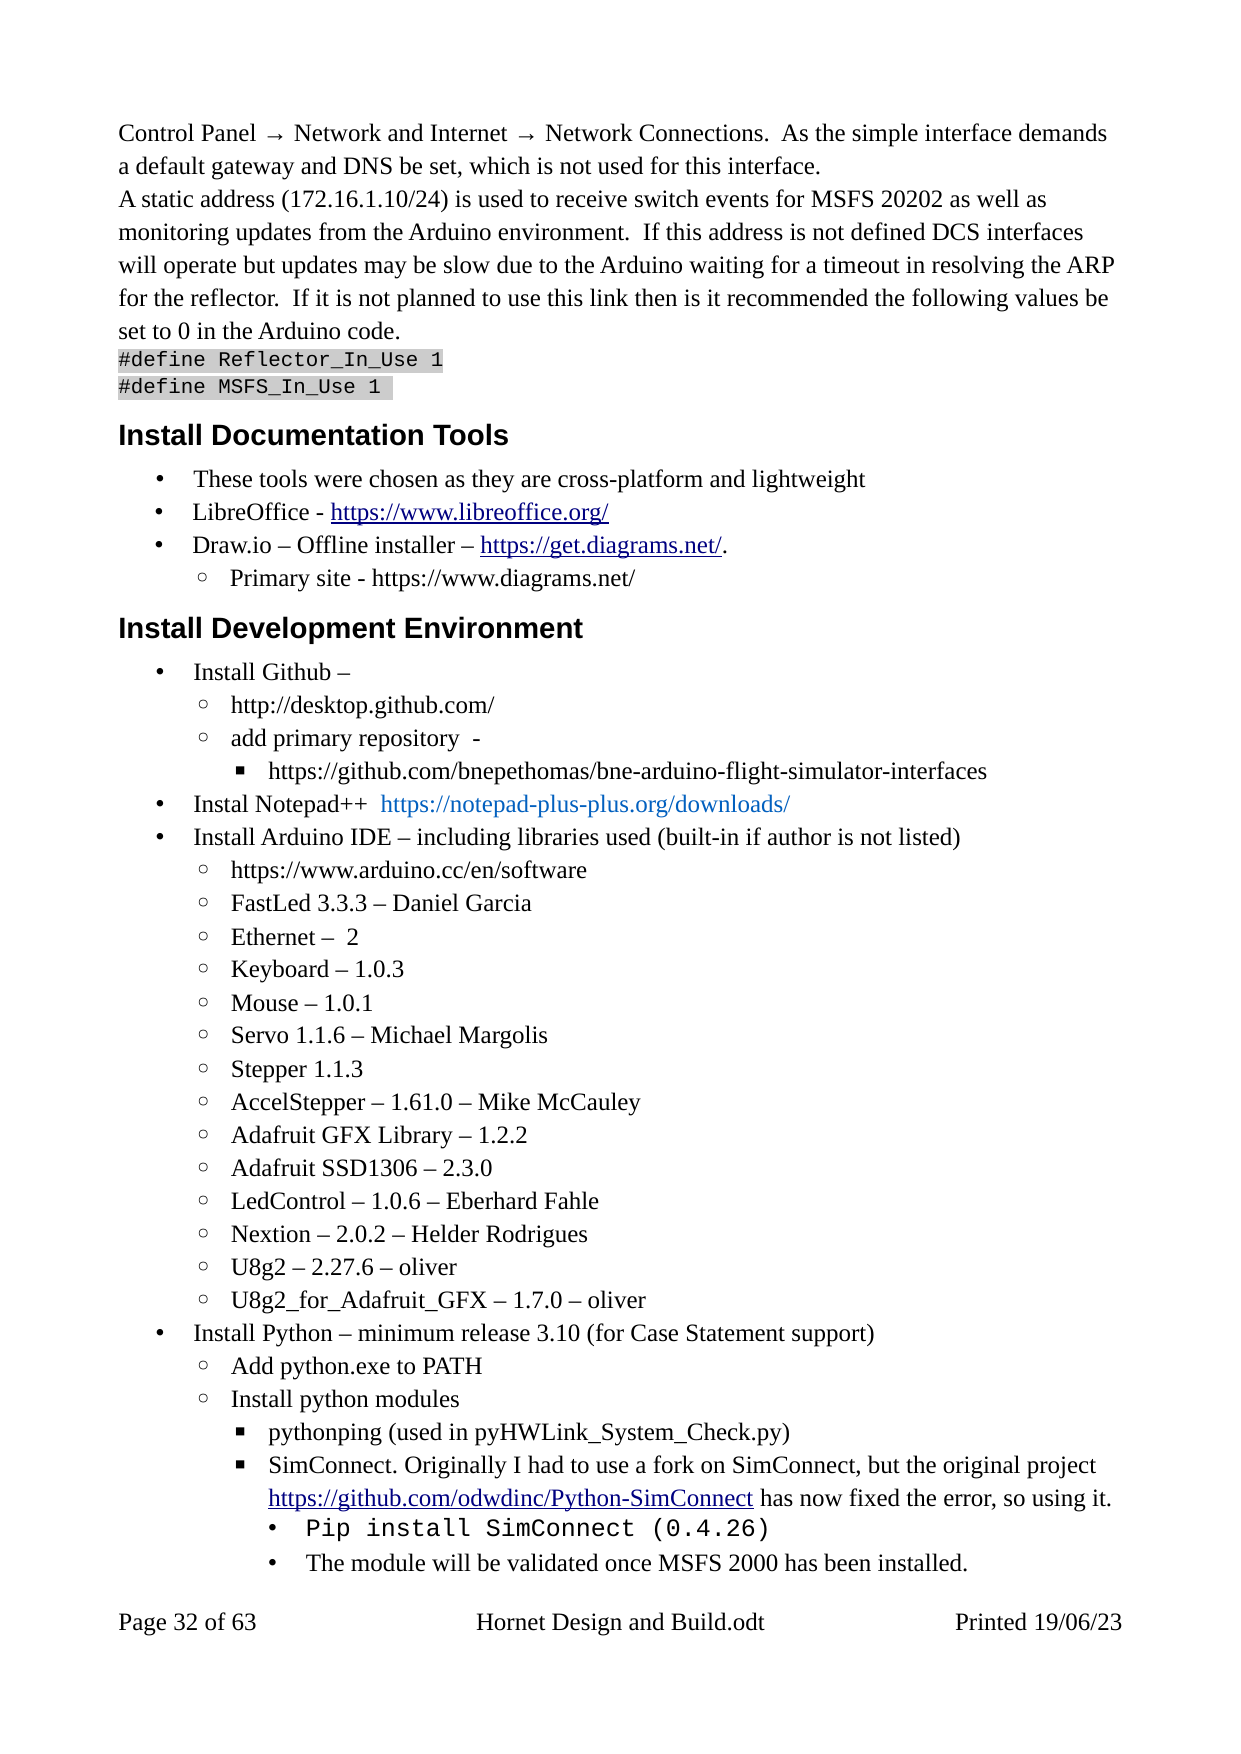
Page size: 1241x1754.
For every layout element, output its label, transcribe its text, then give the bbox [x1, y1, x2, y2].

list Add python.exe to PATH [193, 1351, 1122, 1379]
text A static address (172.16.1.10/24) is used to receive switch events for MSFS 20202 as well as monitoring updates from the Arduino environment. If this address is not defined DCS interfaces will operate but updates may be slow due to the Arduino waiting for a timeout in resolving the ARP for the reflector. If it is not planned to use this link then is it recommended the following values be set to 0 in the Arduino code. [118, 184, 1122, 345]
list U8g2_for_Adafruit_GFX – 1.7.0 – oliver [193, 1285, 1122, 1313]
list Pip install SimConnect (0.4.26) [268, 1516, 1122, 1544]
list Stepper 1.1.3 [193, 1054, 1122, 1082]
list Install Python – minimum release 3.10 (for Case Statement support) [156, 1318, 1122, 1347]
text #define Reflector_In_Use 1 [118, 349, 1122, 373]
list LedControl – 1.0.6 – Eberhard Fahle [193, 1186, 1122, 1214]
list http://desktop.github.com/ [193, 690, 1122, 719]
list The module will be validated once MSFS 2000 has been installed. [268, 1548, 1122, 1577]
list Keyboard – 1.0.3 [193, 954, 1122, 983]
list These tools were chosen as they are cross-platform and lightweight [156, 464, 1122, 493]
list FastLed 3.3.3 – Daniel Garcia [193, 888, 1122, 917]
list https://www.arduino.cc/en/software [193, 856, 1122, 884]
list SimConnect. Originally I had to use a fork on SimConnect, but the original project https://github.com/odwdinc/Python-SimConnect has now fixed the error, so using it. [231, 1450, 1122, 1512]
subtitle Install Documentation Tools [118, 418, 1122, 452]
list Primary site - https://www.diagrams.net/ [192, 563, 1122, 592]
list add primary repository - [193, 723, 1122, 752]
list Draw.io – Offline installer – https://get.diagrams.net/. [154, 531, 1122, 559]
list U8g2 – 2.27.6 – oliver [193, 1252, 1122, 1281]
list Ethernet – 2 [193, 922, 1122, 950]
list Adafruit SSD1306 – 2.3.0 [193, 1153, 1122, 1181]
list Servo 1.1.6 – Michael Margolis [193, 1021, 1122, 1049]
list Adafruit GFX Library – 1.2.2 [193, 1120, 1122, 1148]
list LibreOffice - https://www.libreoffice.org/ [154, 497, 1122, 526]
text Control Panel → Network and Internet → Network Connections. As the simple interface demands a default gateway and DNS be set, which is not used for this interface. [118, 118, 1122, 180]
text #define MSFS_In_Use 1 [118, 376, 1122, 400]
list Nextion – 2.0.2 – Helder Rodrigues [193, 1219, 1122, 1247]
list AccelStepper – 1.61.0 – Mike McCauley [193, 1087, 1122, 1115]
list Install Github – [156, 657, 1122, 686]
list Install python modules [193, 1384, 1122, 1413]
list Mouse – 1.0.1 [193, 988, 1122, 1016]
subtitle Install Development Environment [118, 611, 1122, 645]
list Install Arduino IDE – including libraries used (built-in if author is not listed) [156, 822, 1122, 851]
list Instal Notepad++ https://notepad-plus-plus.org/downloads/ [156, 789, 1122, 818]
list pythonping (used in pyHWLink_System_Check.py) [231, 1417, 1122, 1446]
list https://github.com/bnepethomas/bne-arduino-flight-simulator-interfaces [231, 756, 1122, 785]
